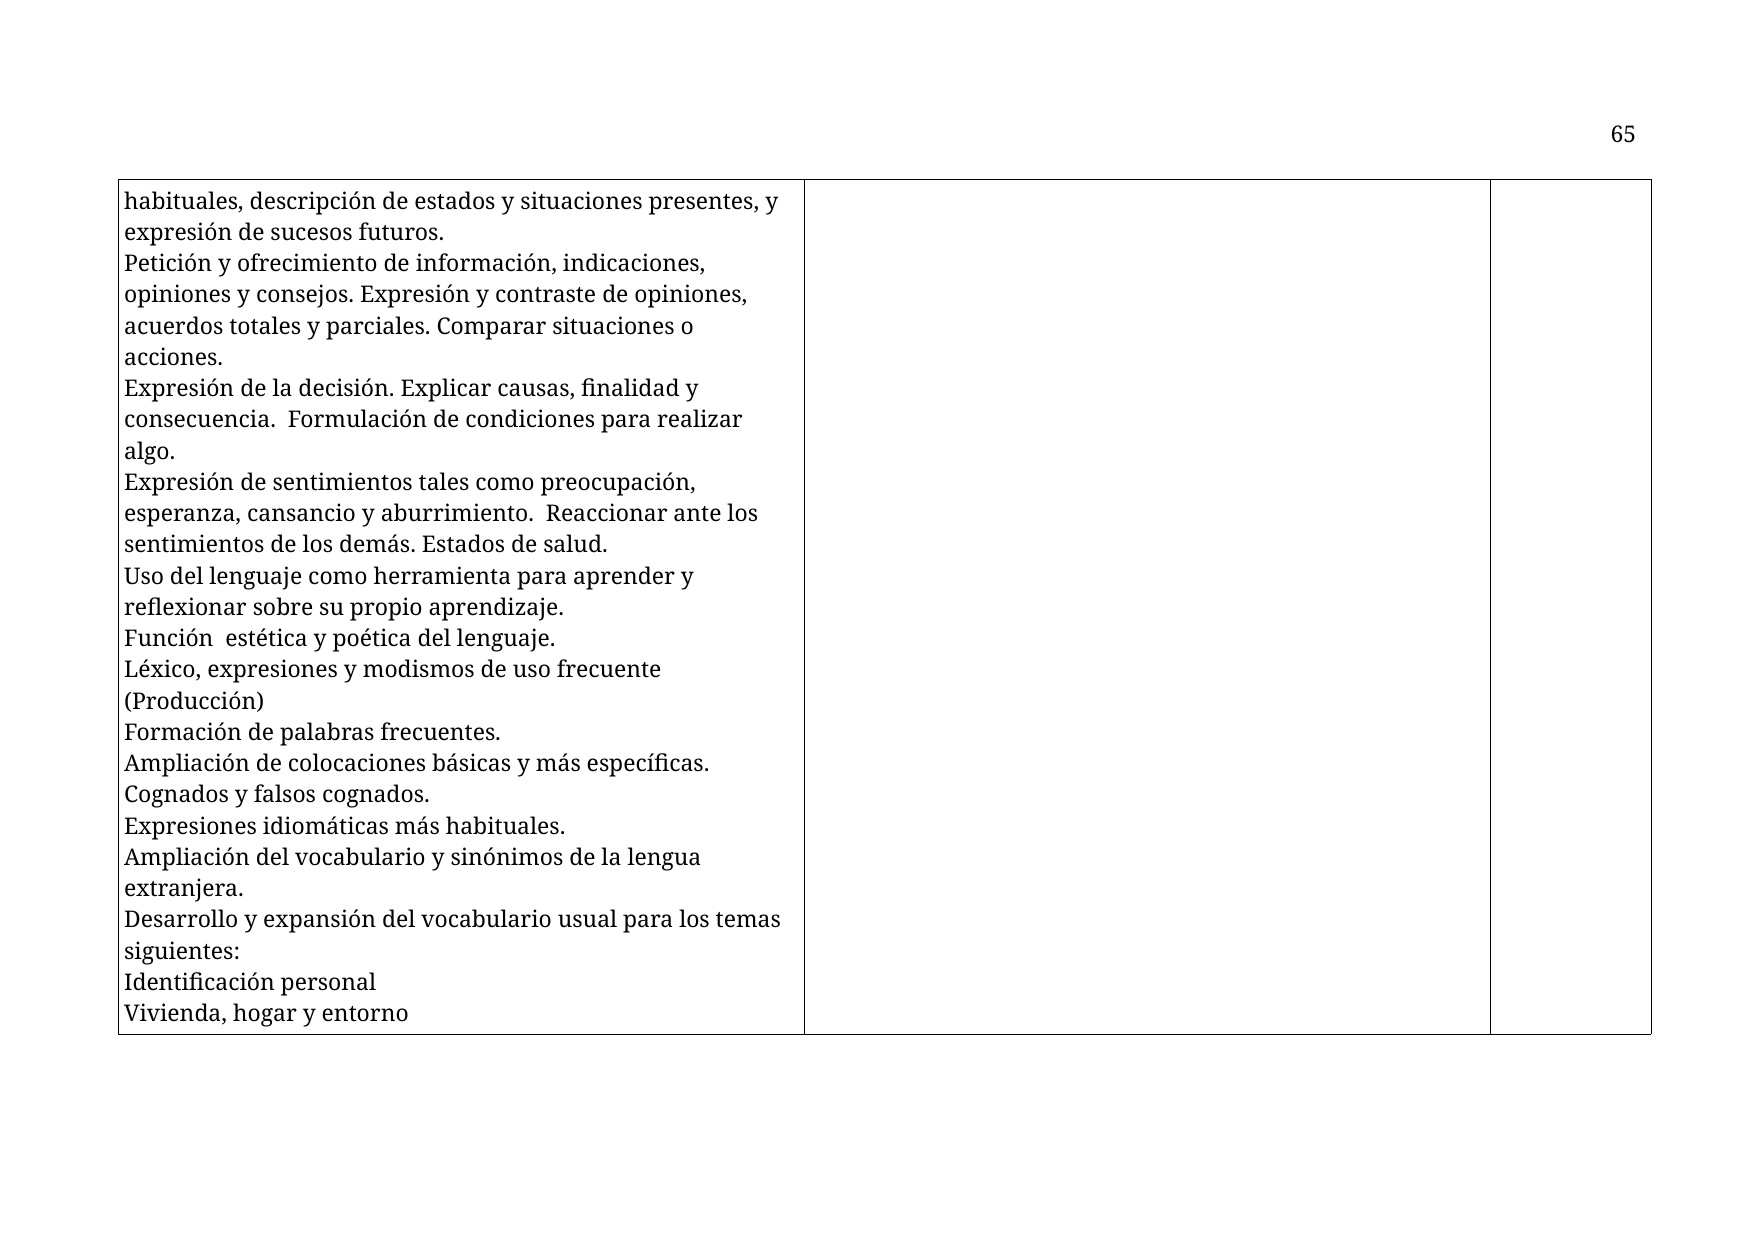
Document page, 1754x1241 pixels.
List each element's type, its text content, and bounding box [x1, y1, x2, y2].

table_cell habituales, descripción de estados y situaciones presentes, y expresión de sucesos futuros. Petición y ofrecimiento de información, indicaciones, opiniones y consejos. Expresión y contraste de opiniones, acuerdos totales y parciales. Comparar situaciones o acciones. Expresión de la decisión. Explicar causas, finalidad y consecuencia. Formulación de condiciones para realizar algo. Expresión de sentimientos tales como preocupación, esperanza, cansancio y aburrimiento. Reaccionar ante los sentimientos de los demás. Estados de salud. Uso del lenguaje como herramienta para aprender y reflexionar sobre su propio aprendizaje. Función estética y poética del lenguaje. Léxico, expresiones y modismos de uso frecuente (Producción) Formación de palabras frecuentes. Ampliación de colocaciones básicas y más específicas. Cognados y falsos cognados. Expresiones idiomáticas más habituales. Ampliación del vocabulario y sinónimos de la lengua extranjera. Desarrollo y expansión del vocabulario usual para los temas siguientes: Identificación personal Vivienda, hogar y entorno [119, 180, 804, 1034]
table_cell [805, 180, 1490, 1034]
table_cell [1491, 180, 1651, 1034]
